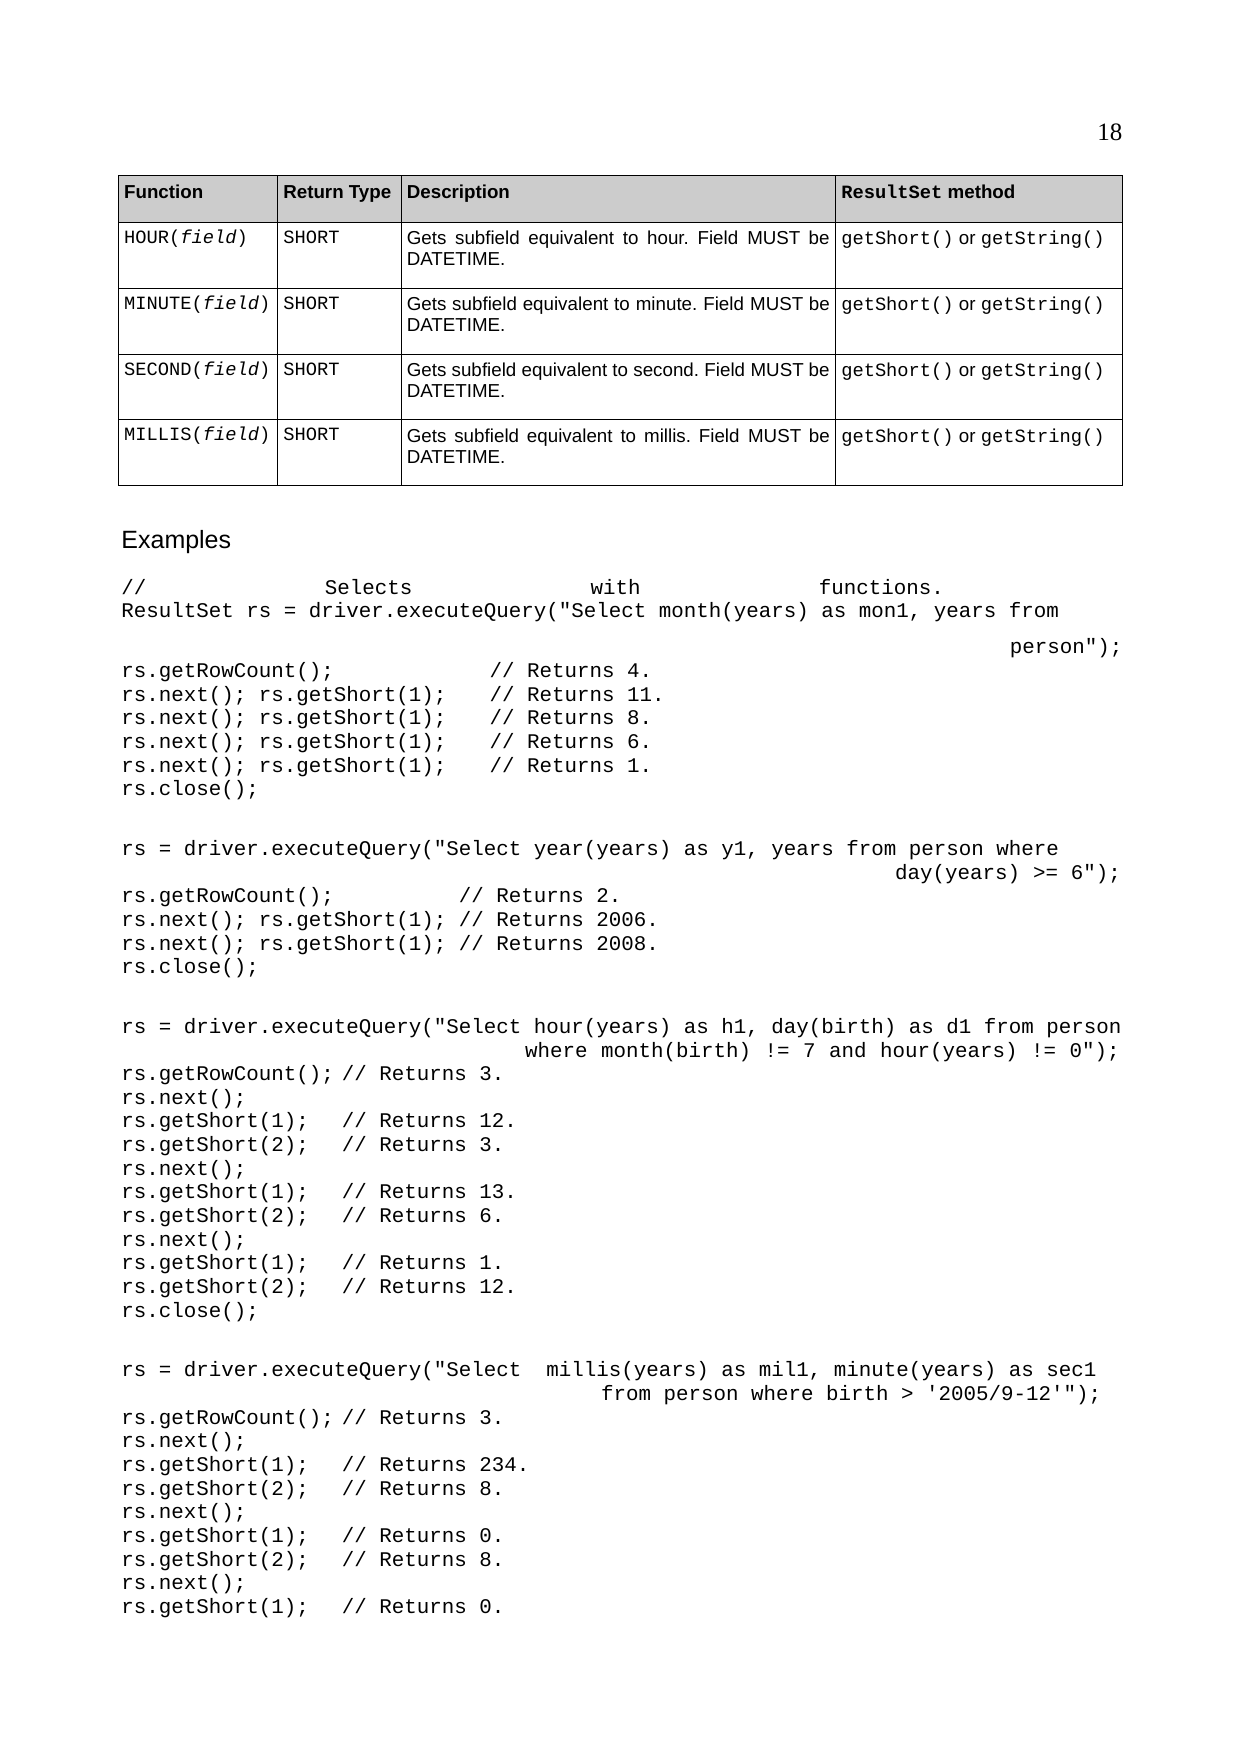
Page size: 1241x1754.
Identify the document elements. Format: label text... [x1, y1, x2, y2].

table_cell getShort() or getString() [836, 420, 1122, 485]
table_cell SHORT [278, 355, 401, 419]
table_cell Gets subfield equivalent to hour. Field MUST be DATETIME. [402, 223, 835, 288]
table_cell HOUR(field) [119, 223, 277, 288]
list Examples // Selects with functions. ResultSet rs = driver.executeQuery("Select month(years) as mon1, years from [84, 526, 1122, 624]
table_cell MINUTE(field) [119, 289, 277, 353]
table_header ResultSet method [836, 176, 1122, 222]
table_header Return Type [278, 176, 401, 222]
list rs = driver.executeQuery("Select hour(years) as h1, day(birth) as d1 from person where month(birth) != 7 and hour(years) != 0"); rs.getRowCount(); // Returns 3. rs.next(); rs.getShort(1); // Returns 12. rs.getShort(2); // Returns 3. rs.next(); rs.getShort(1); // Returns 13. rs.getShort(2); // Returns 6. rs.next(); rs.getShort(1); // Returns 1. rs.getShort(2); // Returns 12. rs.close(); [84, 992, 1122, 1323]
table_cell getShort() or getString() [836, 289, 1122, 353]
table_cell SHORT [278, 223, 401, 288]
list rs = driver.executeQuery("Select millis(years) as mil1, minute(years) as sec1 from person where birth > '2005/9-12'"); rs.getRowCount(); // Returns 3. rs.next(); rs.getShort(1); // Returns 234. rs.getShort(2); // Returns 8. rs.next(); rs.getShort(1); // Returns 0. rs.getShort(2); // Returns 8. rs.next(); rs.getShort(1); // Returns 0. [84, 1336, 1122, 1619]
table_cell SECOND(field) [119, 355, 277, 419]
table_cell Gets subfield equivalent to second. Field MUST be DATETIME. [402, 355, 835, 419]
table_header Description [402, 176, 835, 222]
table_cell SHORT [278, 289, 401, 353]
table_cell Gets subfield equivalent to minute. Field MUST be DATETIME. [402, 289, 835, 353]
table_cell getShort() or getString() [836, 223, 1122, 288]
table_cell SHORT [278, 420, 401, 485]
list person"); rs.getRowCount(); // Returns 4. rs.next(); rs.getShort(1); // Returns 11. rs.next(); rs.getShort(1); // Returns 8. rs.next(); rs.getShort(1); // Returns 6. rs.next(); rs.getShort(1); // Returns 1. rs.close(); [84, 636, 1122, 802]
list rs = driver.executeQuery("Select year(years) as y1, years from person where day(years) >= 6"); rs.getRowCount(); // Returns 2. rs.next(); rs.getShort(1); // Returns 2006. rs.next(); rs.getShort(1); // Returns 2008. rs.close(); [84, 814, 1122, 980]
table_cell getShort() or getString() [836, 355, 1122, 419]
table_header Function [119, 176, 277, 222]
table_cell Gets subfield equivalent to millis. Field MUST be DATETIME. [402, 420, 835, 485]
table_cell MILLIS(field) [119, 420, 277, 485]
